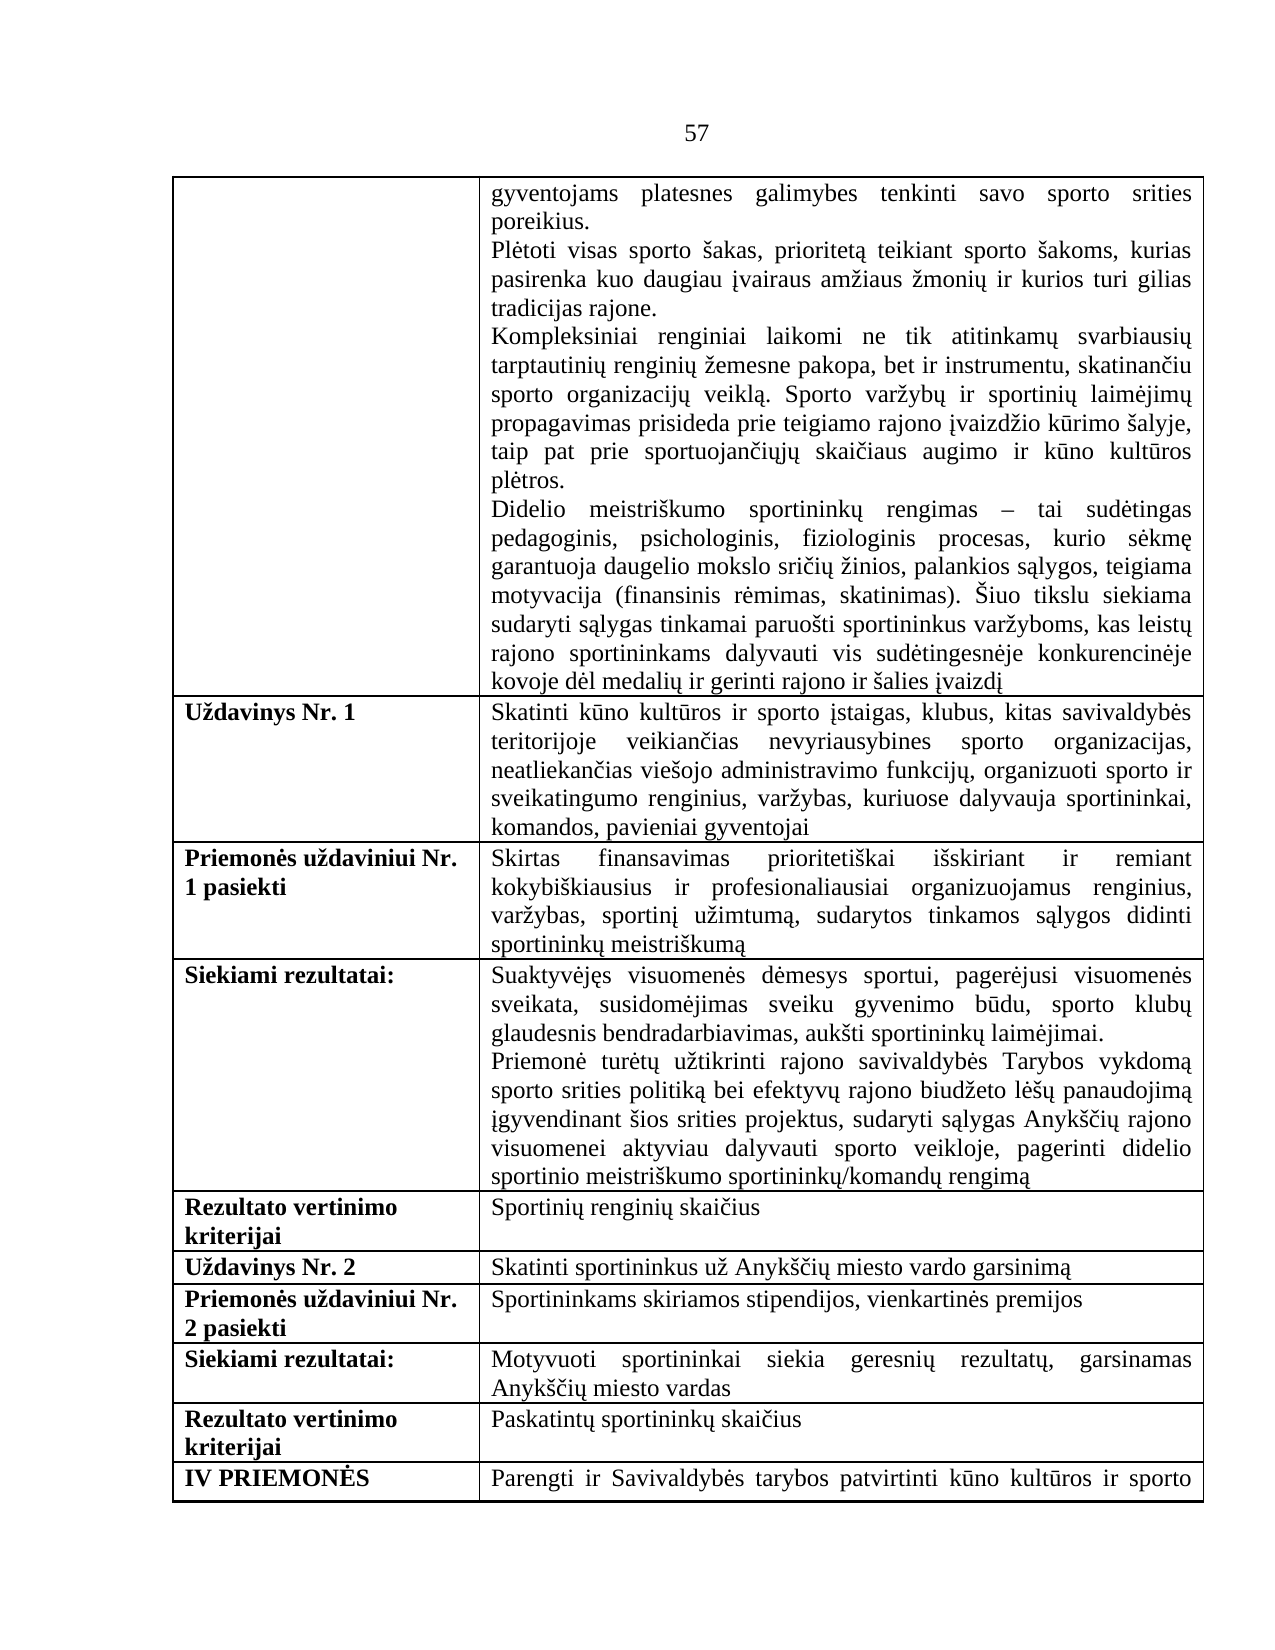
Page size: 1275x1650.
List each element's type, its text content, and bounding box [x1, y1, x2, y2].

table_cell Rezultato vertinimo kriterijai [174, 1192, 479, 1250]
table_cell Skatinti kūno kultūros ir sporto įstaigas, klubus, kitas savivaldybės teritorijoje veikiančias nevyriausybines sporto organizacijas, neatliekančias viešojo administravimo funkcijų, organizuoti sporto ir sveikatingumo renginius, varžybas, kuriuose dalyvauja sportininkai, komandos, pavieniai gyventojai [480, 697, 1203, 841]
table_cell Priemonės uždaviniui Nr. 2 pasiekti [174, 1285, 479, 1342]
table_cell Sportinių renginių skaičius [480, 1192, 1203, 1250]
table_cell [1204, 958, 1208, 1190]
table_cell [1204, 1283, 1208, 1342]
table_cell Skatinti sportininkus už Anykščių miesto vardo garsinimą [480, 1252, 1203, 1282]
table_cell [1204, 1342, 1208, 1402]
table_cell IV PRIEMONĖS [174, 1463, 479, 1500]
table_cell gyventojams platesnes galimybes tenkinti savo sporto srities poreikius. Plėtoti visas sporto šakas, prioritetą teikiant sporto šakoms, kurias pasirenka kuo daugiau įvairaus amžiaus žmonių ir kurios turi gilias tradicijas rajone. Kompleksiniai renginiai laikomi ne tik atitinkamų svarbiausių tarptautinių renginių žemesne pakopa, bet ir instrumentu, skatinančiu sporto organizacijų veiklą. Sporto varžybų ir sportinių laimėjimų propagavimas prisideda prie teigiamo rajono įvaizdžio kūrimo šalyje, taip pat prie sportuojančiųjų skaičiaus augimo ir kūno kultūros plėtros. Didelio meistriškumo sportininkų rengimas – tai sudėtingas pedagoginis, psichologinis, fiziologinis procesas, kurio sėkmę garantuoja daugelio mokslo sričių žinios, palankios sąlygos, teigiama motyvacija (finansinis rėmimas, skatinimas). Šiuo tikslu siekiama sudaryti sąlygas tinkamai paruošti sportininkus varžyboms, kas leistų rajono sportininkams dalyvauti vis sudėtingesnėje konkurencinėje kovoje dėl medalių ir gerinti rajono ir šalies įvaizdį [480, 178, 1203, 695]
table_cell Sportininkams skiriamos stipendijos, vienkartinės premijos [480, 1285, 1203, 1342]
table_cell Priemonės uždaviniui Nr. 1 pasiekti [174, 843, 479, 958]
table_cell [1204, 841, 1208, 958]
table_cell Siekiami rezultatai: [174, 1344, 479, 1402]
table_cell [1204, 695, 1208, 841]
table_cell Uždavinys Nr. 2 [174, 1252, 479, 1282]
table_cell [1204, 1190, 1208, 1250]
table_cell Rezultato vertinimo kriterijai [174, 1404, 479, 1461]
table_cell Suaktyvėjęs visuomenės dėmesys sportui, pagerėjusi visuomenės sveikata, susidomėjimas sveiku gyvenimo būdu, sporto klubų glaudesnis bendradarbiavimas, aukšti sportininkų laimėjimai. Priemonė turėtų užtikrinti rajono savivaldybės Tarybos vykdomą sporto srities politiką bei efektyvų rajono biudžeto lėšų panaudojimą įgyvendinant šios srities projektus, sudaryti sąlygas Anykščių rajono visuomenei aktyviau dalyvauti sporto veikloje, pagerinti didelio sportinio meistriškumo sportininkų/komandų rengimą [480, 960, 1203, 1190]
table_cell Paskatintų sportininkų skaičius [480, 1404, 1203, 1461]
table_cell [1204, 1402, 1208, 1461]
table_cell Parengti ir Savivaldybės tarybos patvirtinti kūno kultūros ir sporto [480, 1463, 1203, 1500]
table_cell [174, 178, 479, 695]
table_cell [1204, 176, 1208, 695]
table_cell Skirtas finansavimas prioritetiškai išskiriant ir remiant kokybiškiausius ir profesionaliausiai organizuojamus renginius, varžybas, sportinį užimtumą, sudarytos tinkamos sąlygos didinti sportininkų meistriškumą [480, 843, 1203, 958]
table_cell Siekiami rezultatai: [174, 960, 479, 1190]
table_cell [1204, 1250, 1208, 1282]
table_cell Motyvuoti sportininkai siekia geresnių rezultatų, garsinamas Anykščių miesto vardas [480, 1344, 1203, 1402]
table_cell [1204, 1461, 1208, 1500]
table_cell Uždavinys Nr. 1 [174, 697, 479, 841]
